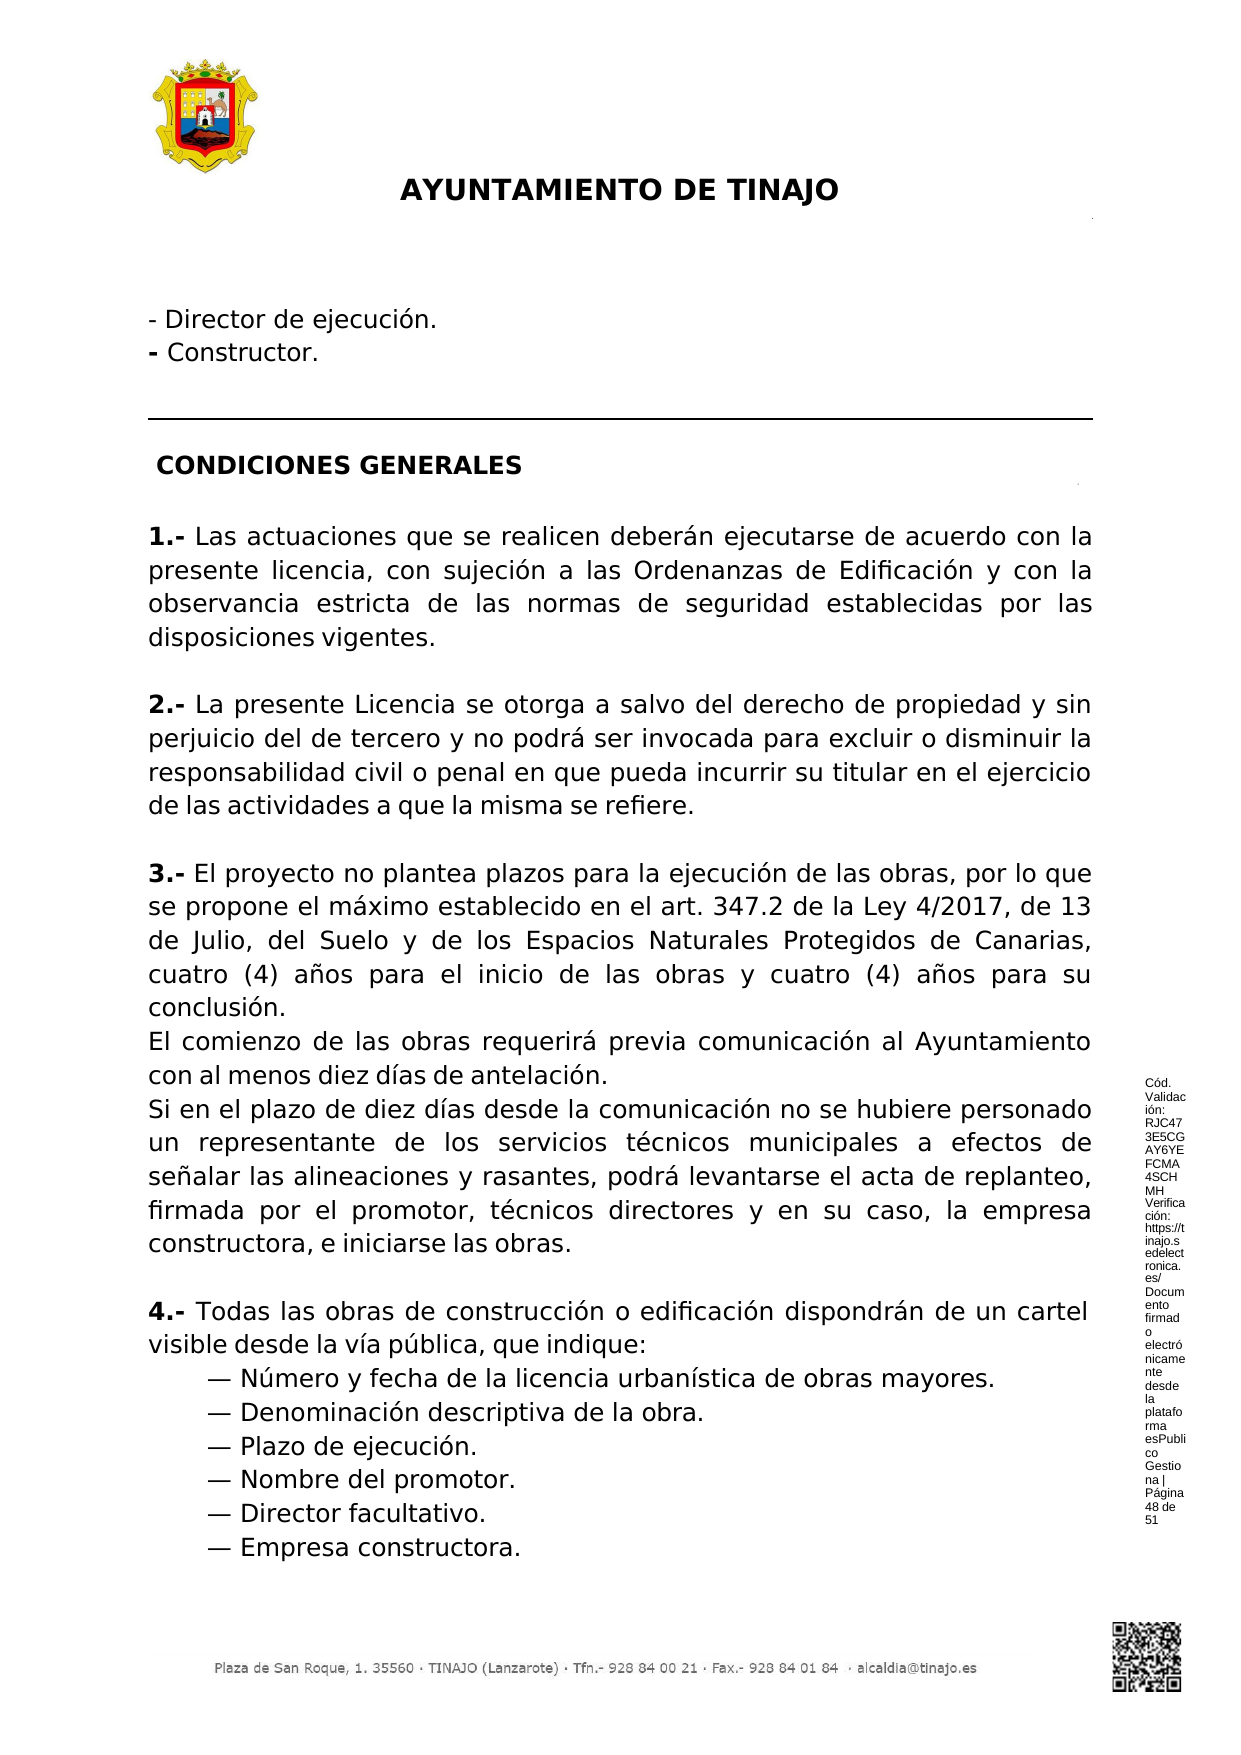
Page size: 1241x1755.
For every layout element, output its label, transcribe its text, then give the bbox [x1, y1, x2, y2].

subtitle CONDICIONES GENERALES [156, 451, 1132, 481]
text Verificación: https://tinajo.sedelectronica.es/ [1145, 1198, 1186, 1285]
text 3.- El proyecto no plantea plazos para la ejecución de las obras, por lo que se propone el máximo establecido en el art. 347.2 de la Ley 4/2017, de 13 de Julio, del Suelo y de los Espacios Naturales Protegidos de Canarias, cuatro (4) años para el inicio de las obras y cuatro (4) años para su conclusión. [148, 859, 1092, 1023]
list Nombre del promotor. [207, 1465, 1132, 1495]
text Cód. Validación: RJC473E5CGAY6YEFCMA4SCHMH [1145, 1077, 1186, 1198]
text 4.- Todas las obras de construcción o edificación dispondrán de un cartel visible desde la vía pública, que indique: [148, 1297, 1132, 1360]
list Director facultativo. [207, 1499, 1132, 1528]
list Denominación descriptiva de la obra. [207, 1398, 1132, 1427]
text 1.- Las actuaciones que se realicen deberán ejecutarse de acuerdo con la presente licencia, con sujeción a las Ordenanzas de Edificación y con la observancia estricta de las normas de seguridad establecidas por las disposiciones vigentes. [148, 522, 1093, 652]
list Número y fecha de la licencia urbanística de obras mayores. [207, 1364, 1132, 1394]
list Empresa constructora. [207, 1533, 1132, 1562]
list Plazo de ejecución. [207, 1432, 1132, 1461]
text 2.- La presente Licencia se otorga a salvo del derecho de propiedad y sin perjuicio del de tercero y no podrá ser invocada para excluir o disminuir la responsabilidad civil o penal en que pueda incurrir su titular en el ejercicio de las actividades a que la misma se refiere. [148, 690, 1092, 821]
text Documento firmado electrónicamente desde la plataforma esPublico Gestiona | Página 48 de 51 [1145, 1285, 1186, 1527]
text El comienzo de las obras requerirá previa comunicación al Ayuntamiento con al menos diez días de antelación. [148, 1027, 1092, 1090]
text Si en el plazo de diez días desde la comunicación no se hubiere personado un representante de los servicios técnicos municipales a efectos de señalar las alineaciones y rasantes, podrá levantarse el acta de replanteo, firmada por el promotor, técnicos directores y en su caso, la empresa constructora, e iniciarse las obras. [148, 1095, 1092, 1259]
list Constructor. [148, 338, 1132, 368]
text - Director de ejecución. [148, 305, 1132, 334]
